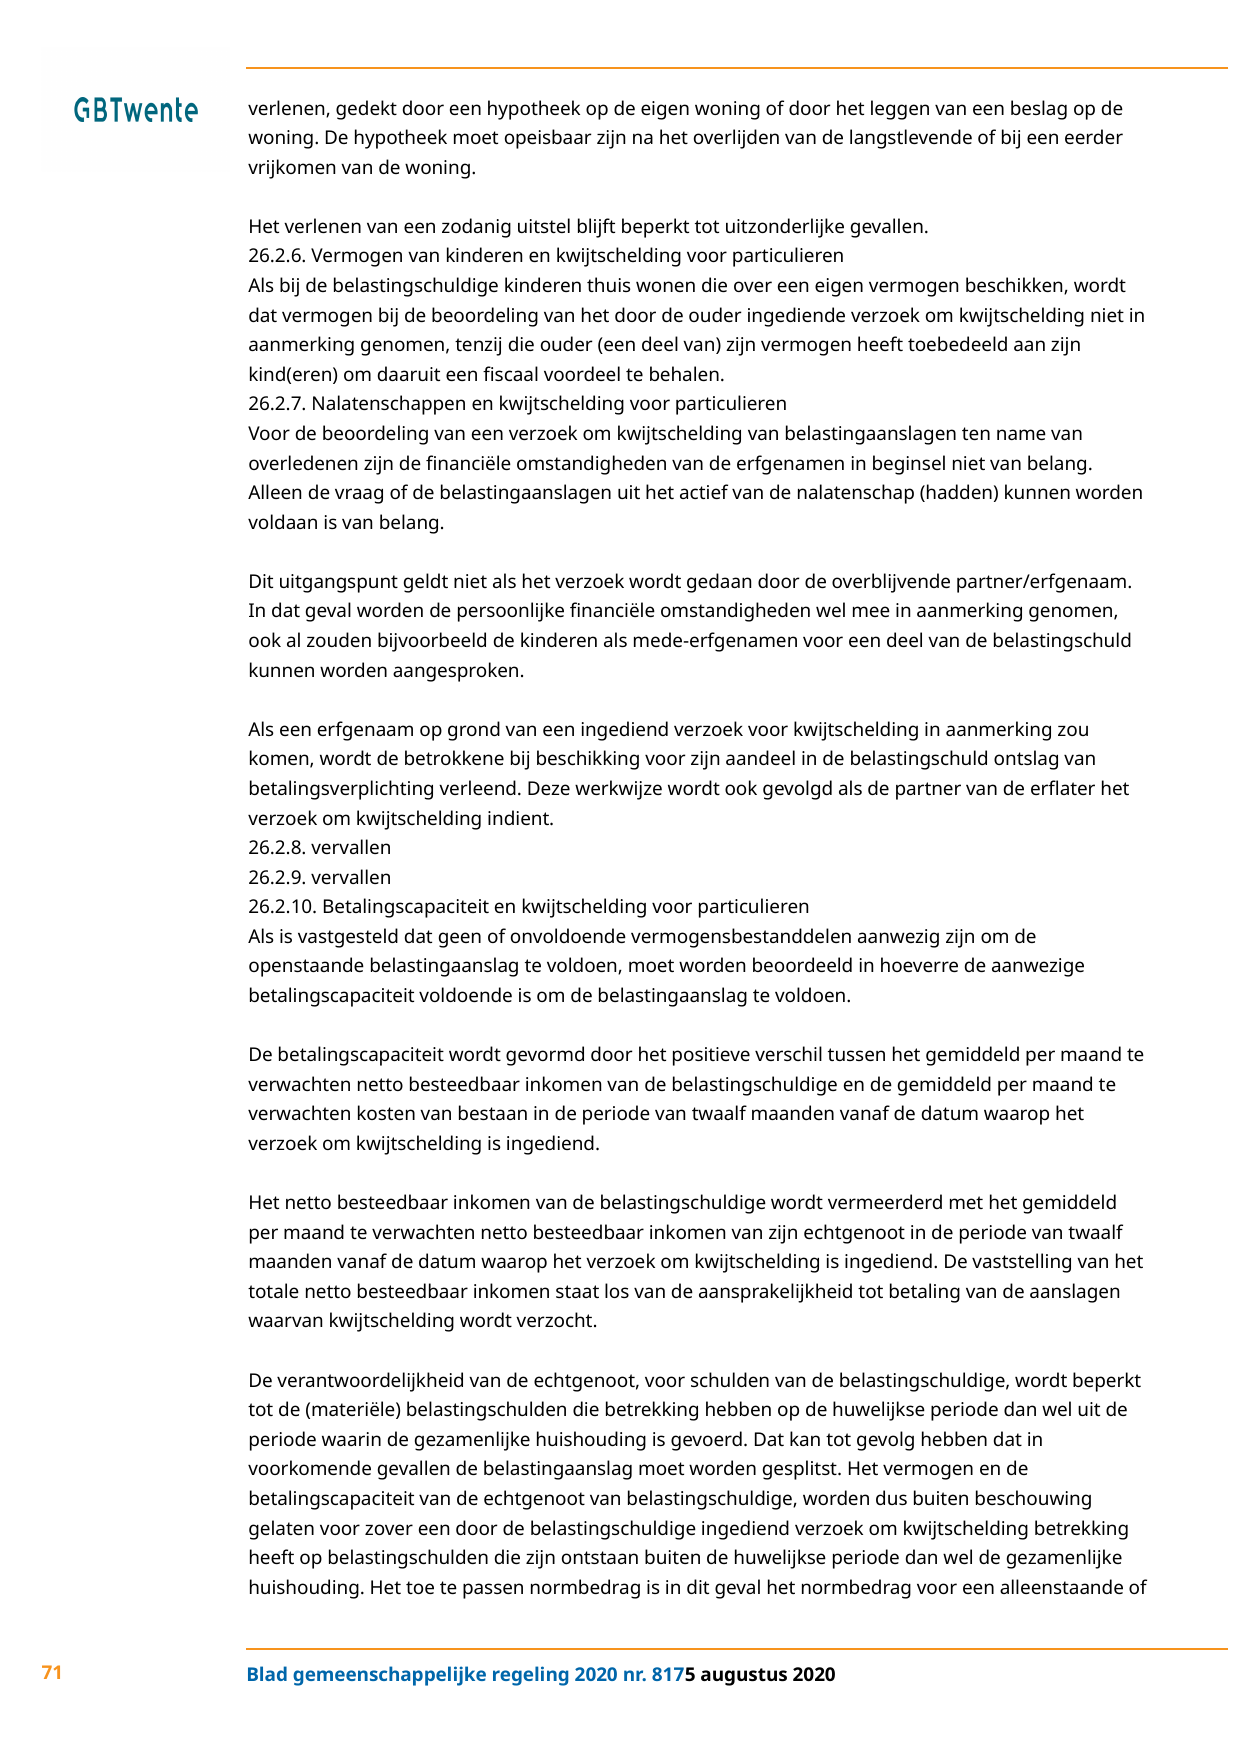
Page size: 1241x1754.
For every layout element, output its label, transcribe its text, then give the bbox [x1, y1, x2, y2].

text Voor de beoordeling van een verzoek om kwijtschelding van belastingaanslagen ten name van overledenen zijn de financiële omstandigheden van de erfgenamen in beginsel niet van belang. Alleen de vraag of de belastingaanslagen uit het actief van de nalatenschap (hadden) kunnen worden voldaan is van belang. [248, 420, 1152, 535]
text verlenen, gedekt door een hypotheek op de eigen woning of door het leggen van een beslag op de woning. De hypotheek moet opeisbaar zijn na het overlijden van de langstlevende of bij een eerder vrijkomen van de woning. [248, 95, 1152, 180]
text 26.2.9. vervallen [248, 864, 1152, 890]
text Als een erfgenaam op grond van een ingediend verzoek voor kwijtschelding in aanmerking zou komen, wordt de betrokkene bij beschikking voor zijn aandeel in de belastingschuld ontslag van betalingsverplichting verleend. Deze werkwijze wordt ook gevolgd als de partner van de erflater het verzoek om kwijtschelding indient. [248, 716, 1152, 831]
text Als bij de belastingschuldige kinderen thuis wonen die over een eigen vermogen beschikken, wordt dat vermogen bij de beoordeling van het door de ouder ingediende verzoek om kwijtschelding niet in aanmerking genomen, tenzij die ouder (een deel van) zijn vermogen heeft toebedeeld aan zijn kind(eren) om daaruit een fiscaal voordeel te behalen. [248, 272, 1152, 387]
text 26.2.8. vervallen [248, 834, 1152, 860]
text De verantwoordelijkheid van de echtgenoot, voor schulden van de belastingschuldige, wordt beperkt tot de (materiële) belastingschulden die betrekking hebben op de huwelijkse periode dan wel uit de periode waarin de gezamenlijke huishouding is gevoerd. Dat kan tot gevolg hebben dat in voorkomende gevallen de belastingaanslag moet worden gesplitst. Het vermogen en de betalingscapaciteit van de echtgenoot van belastingschuldige, worden dus buiten beschouwing gelaten voor zover een door de belastingschuldige ingediend verzoek om kwijtschelding betrekking heeft op belastingschulden die zijn ontstaan buiten de huwelijkse periode dan wel de gezamenlijke huishouding. Het toe te passen normbedrag is in dit geval het normbedrag voor een alleenstaande of [248, 1367, 1152, 1600]
text Als is vastgesteld dat geen of onvoldoende vermogensbestanddelen aanwezig zijn om de openstaande belastingaanslag te voldoen, moet worden beoordeeld in hoeverre de aanwezige betalingscapaciteit voldoende is om de belastingaanslag te voldoen. [248, 923, 1152, 1008]
text De betalingscapaciteit wordt gevormd door het positieve verschil tussen het gemiddeld per maand te verwachten netto besteedbaar inkomen van de belastingschuldige en de gemiddeld per maand te verwachten kosten van bestaan in de periode van twaalf maanden vanaf de datum waarop het verzoek om kwijtschelding is ingediend. [248, 1041, 1152, 1156]
text Het verlenen van een zodanig uitstel blijft beperkt tot uitzonderlijke gevallen. [248, 213, 1152, 239]
text Het netto besteedbaar inkomen van de belastingschuldige wordt vermeerderd met het gemiddeld per maand te verwachten netto besteedbaar inkomen van zijn echtgenoot in de periode van twaalf maanden vanaf de datum waarop het verzoek om kwijtschelding is ingediend. De vaststelling van het totale netto besteedbaar inkomen staat los van de aansprakelijkheid tot betaling van de aanslagen waarvan kwijtschelding wordt verzocht. [248, 1189, 1152, 1333]
text Dit uitgangspunt geldt niet als het verzoek wordt gedaan door de overblijvende partner/erfgenaam. In dat geval worden de persoonlijke financiële omstandigheden wel mee in aanmerking genomen, ook al zouden bijvoorbeeld de kinderen als mede-erfgenamen voor een deel van de belastingschuld kunnen worden aangesproken. [248, 568, 1152, 683]
text 26.2.6. Vermogen van kinderen en kwijtschelding voor particulieren [248, 243, 1152, 268]
picture [41, 47, 231, 172]
text 26.2.10. Betalingscapaciteit en kwijtschelding voor particulieren [248, 893, 1152, 919]
text 26.2.7. Nalatenschappen en kwijtschelding voor particulieren [248, 391, 1152, 416]
